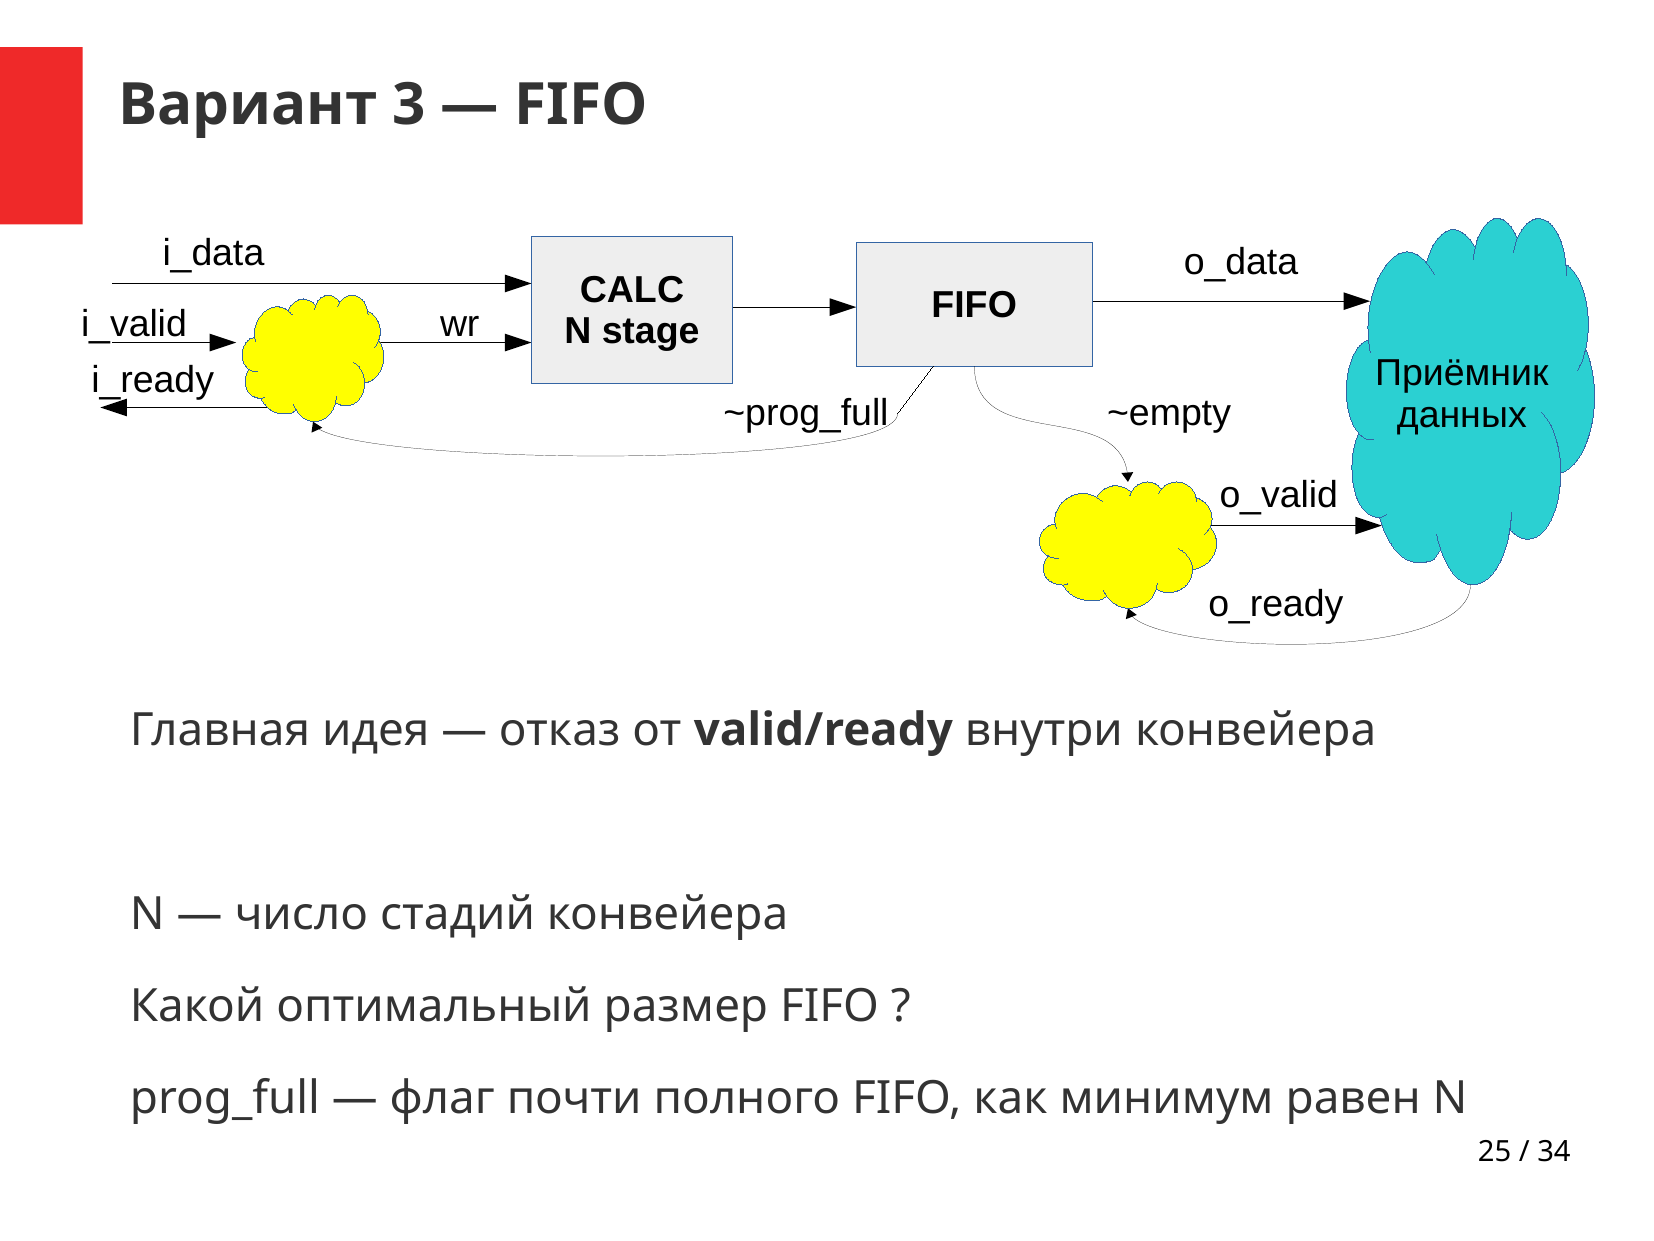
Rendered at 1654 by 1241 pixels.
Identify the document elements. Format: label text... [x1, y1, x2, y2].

list Главная идея — отказ от valid/ready внутри конвейера N — число стадий конвейера Какой оптимальный размер FIFO ? prog_full — флаг почти полного FIFO, как минимум равен N [59, 696, 1571, 1016]
text_box [1039, 481, 1217, 609]
text_box ~prog_full [708, 383, 993, 462]
text_box i_data [147, 224, 300, 281]
title Вариант 3 — FIFO [118, 49, 1571, 154]
text_box i_ready [76, 351, 229, 408]
text_box o_data [1169, 233, 1323, 290]
text_box wr [425, 295, 532, 352]
text_box ~empty [1092, 383, 1247, 441]
text_box FIFO [856, 242, 1093, 367]
text_box o_valid [1204, 466, 1353, 523]
text_box o_ready [1193, 575, 1359, 632]
text_box i_valid [66, 294, 219, 352]
text_box [242, 295, 384, 422]
text_box CALC N stage [531, 236, 733, 384]
text_box Приёмник данных [1346, 218, 1595, 585]
